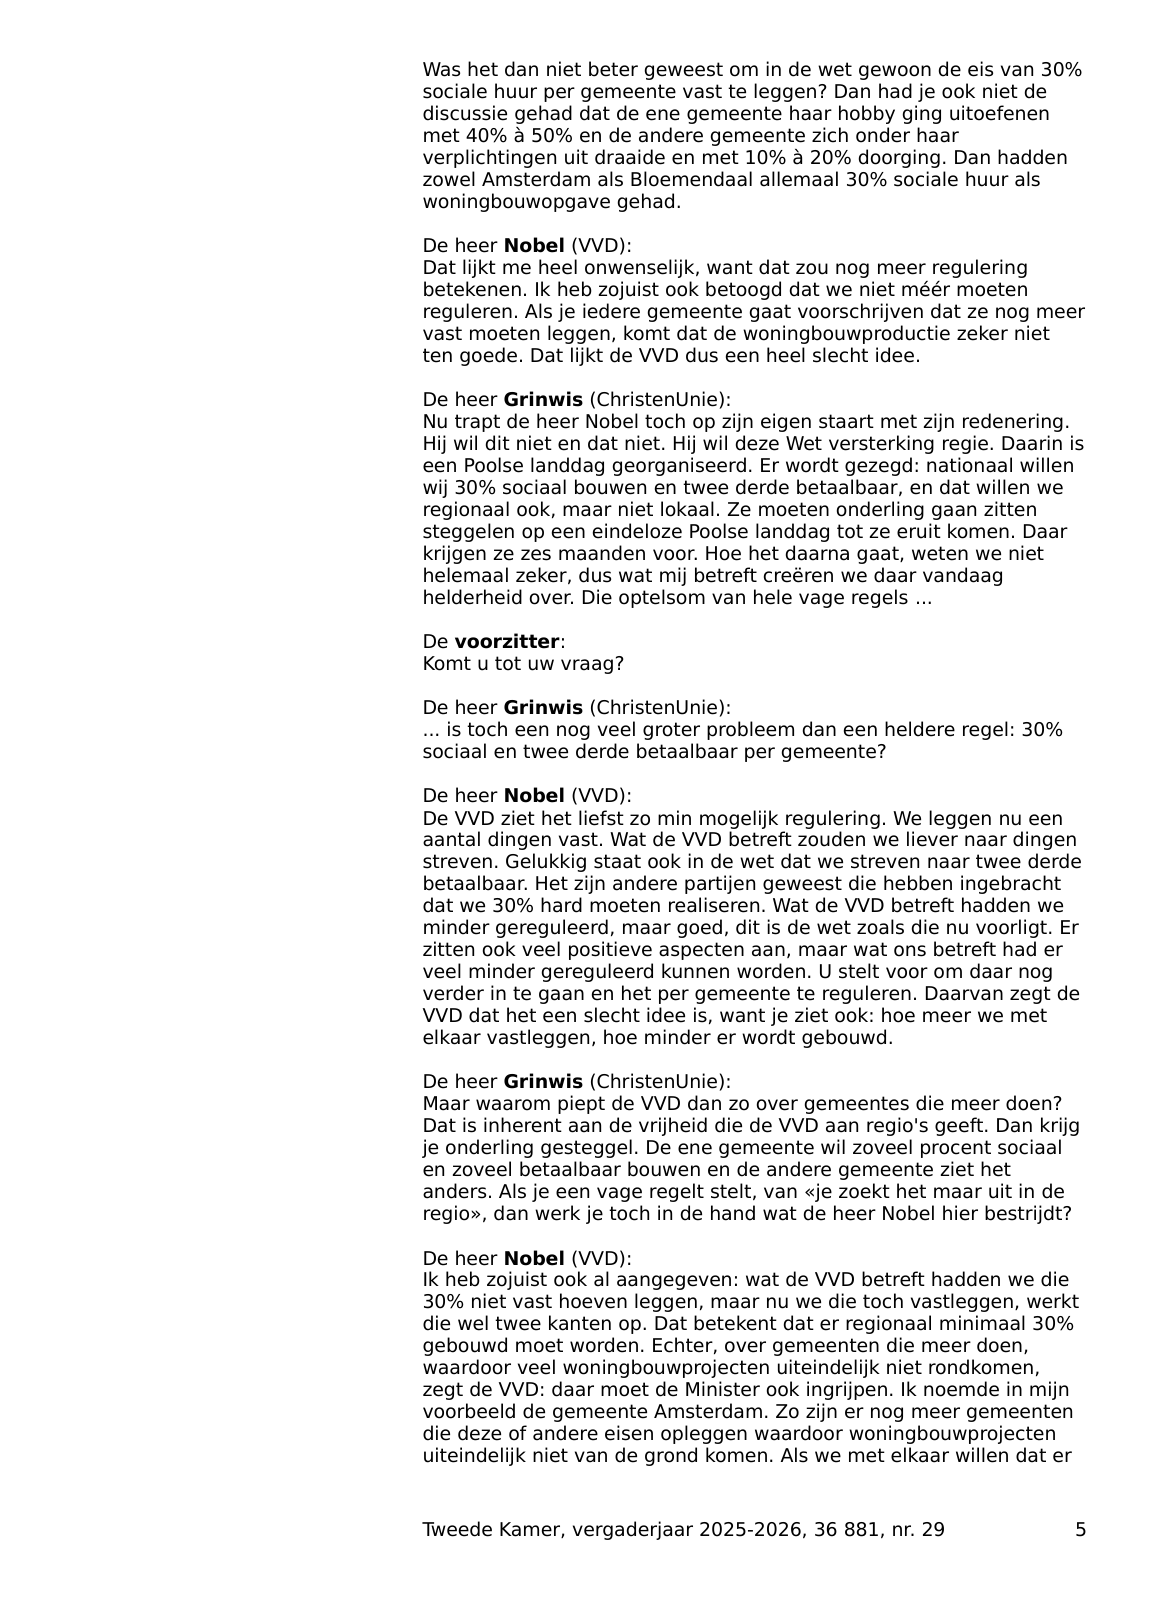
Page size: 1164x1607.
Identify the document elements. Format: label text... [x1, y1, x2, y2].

text Nu trapt de heer Nobel toch op zijn eigen staart met zijn redenering. Hij wil dit niet en dat niet. Hij wil deze Wet versterking regie. Daarin is een Poolse landdag georganiseerd. Er wordt gezegd: nationaal willen wij 30% sociaal bouwen en twee derde betaalbaar, en dat willen we regionaal ook, maar niet lokaal. Ze moeten onderling gaan zitten steggelen op een eindeloze Poolse landdag tot ze eruit komen. Daar krijgen ze zes maanden voor. Hoe het daarna gaat, weten we niet helemaal zeker, dus wat mij betreft creëren we daar vandaag helderheid over. Die optelsom van hele vage regels ... [422, 411, 1087, 609]
text Ik heb zojuist ook al aangegeven: wat de VVD betreft hadden we die 30% niet vast hoeven leggen, maar nu we die toch vastleggen, werkt die wel twee kanten op. Dat betekent dat er regionaal minimaal 30% gebouwd moet worden. Echter, over gemeenten die meer doen, waardoor veel woningbouwprojecten uiteindelijk niet rondkomen, zegt de VVD: daar moet de Minister ook ingrijpen. Ik noemde in mijn voorbeeld de gemeente Amsterdam. Zo zijn er nog meer gemeenten die deze of andere eisen opleggen waardoor woningbouwprojecten uiteindelijk niet van de grond komen. Als we met elkaar willen dat er [422, 1269, 1087, 1467]
text De heer Nobel (VVD): [422, 235, 1087, 257]
text ... is toch een nog veel groter probleem dan een heldere regel: 30% sociaal en twee derde betaalbaar per gemeente? [422, 719, 1087, 763]
text De heer Grinwis (ChristenUnie): [422, 697, 1087, 719]
text Was het dan niet beter geweest om in de wet gewoon de eis van 30% sociale huur per gemeente vast te leggen? Dan had je ook niet de discussie gehad dat de ene gemeente haar hobby ging uitoefenen met 40% à 50% en de andere gemeente zich onder haar verplichtingen uit draaide en met 10% à 20% doorging. Dan hadden zowel Amsterdam als Bloemendaal allemaal 30% sociale huur als woningbouwopgave gehad. [422, 59, 1087, 213]
text De voorzitter: [422, 631, 1087, 653]
text De heer Grinwis (ChristenUnie): [422, 1071, 1087, 1093]
text Komt u tot uw vraag? [422, 653, 1087, 675]
text Maar waarom piept de VVD dan zo over gemeentes die meer doen? Dat is inherent aan de vrijheid die de VVD aan regio's geeft. Dan krijg je onderling gesteggel. De ene gemeente wil zoveel procent sociaal en zoveel betaalbaar bouwen en de andere gemeente ziet het anders. Als je een vage regelt stelt, van «je zoekt het maar uit in de regio», dan werk je toch in de hand wat de heer Nobel hier bestrijdt? [422, 1093, 1087, 1225]
text De VVD ziet het liefst zo min mogelijk regulering. We leggen nu een aantal dingen vast. Wat de VVD betreft zouden we liever naar dingen streven. Gelukkig staat ook in de wet dat we streven naar twee derde betaalbaar. Het zijn andere partijen geweest die hebben ingebracht dat we 30% hard moeten realiseren. Wat de VVD betreft hadden we minder gereguleerd, maar goed, dit is de wet zoals die nu voorligt. Er zitten ook veel positieve aspecten aan, maar wat ons betreft had er veel minder gereguleerd kunnen worden. U stelt voor om daar nog verder in te gaan en het per gemeente te reguleren. Daarvan zegt de VVD dat het een slecht idee is, want je ziet ook: hoe meer we met elkaar vastleggen, hoe minder er wordt gebouwd. [422, 807, 1087, 1049]
text Dat lijkt me heel onwenselijk, want dat zou nog meer regulering betekenen. Ik heb zojuist ook betoogd dat we niet méér moeten reguleren. Als je iedere gemeente gaat voorschrijven dat ze nog meer vast moeten leggen, komt dat de woningbouwproductie zeker niet ten goede. Dat lijkt de VVD dus een heel slecht idee. [422, 257, 1087, 367]
text De heer Grinwis (ChristenUnie): [422, 389, 1087, 411]
text De heer Nobel (VVD): [422, 1247, 1087, 1269]
text De heer Nobel (VVD): [422, 785, 1087, 807]
